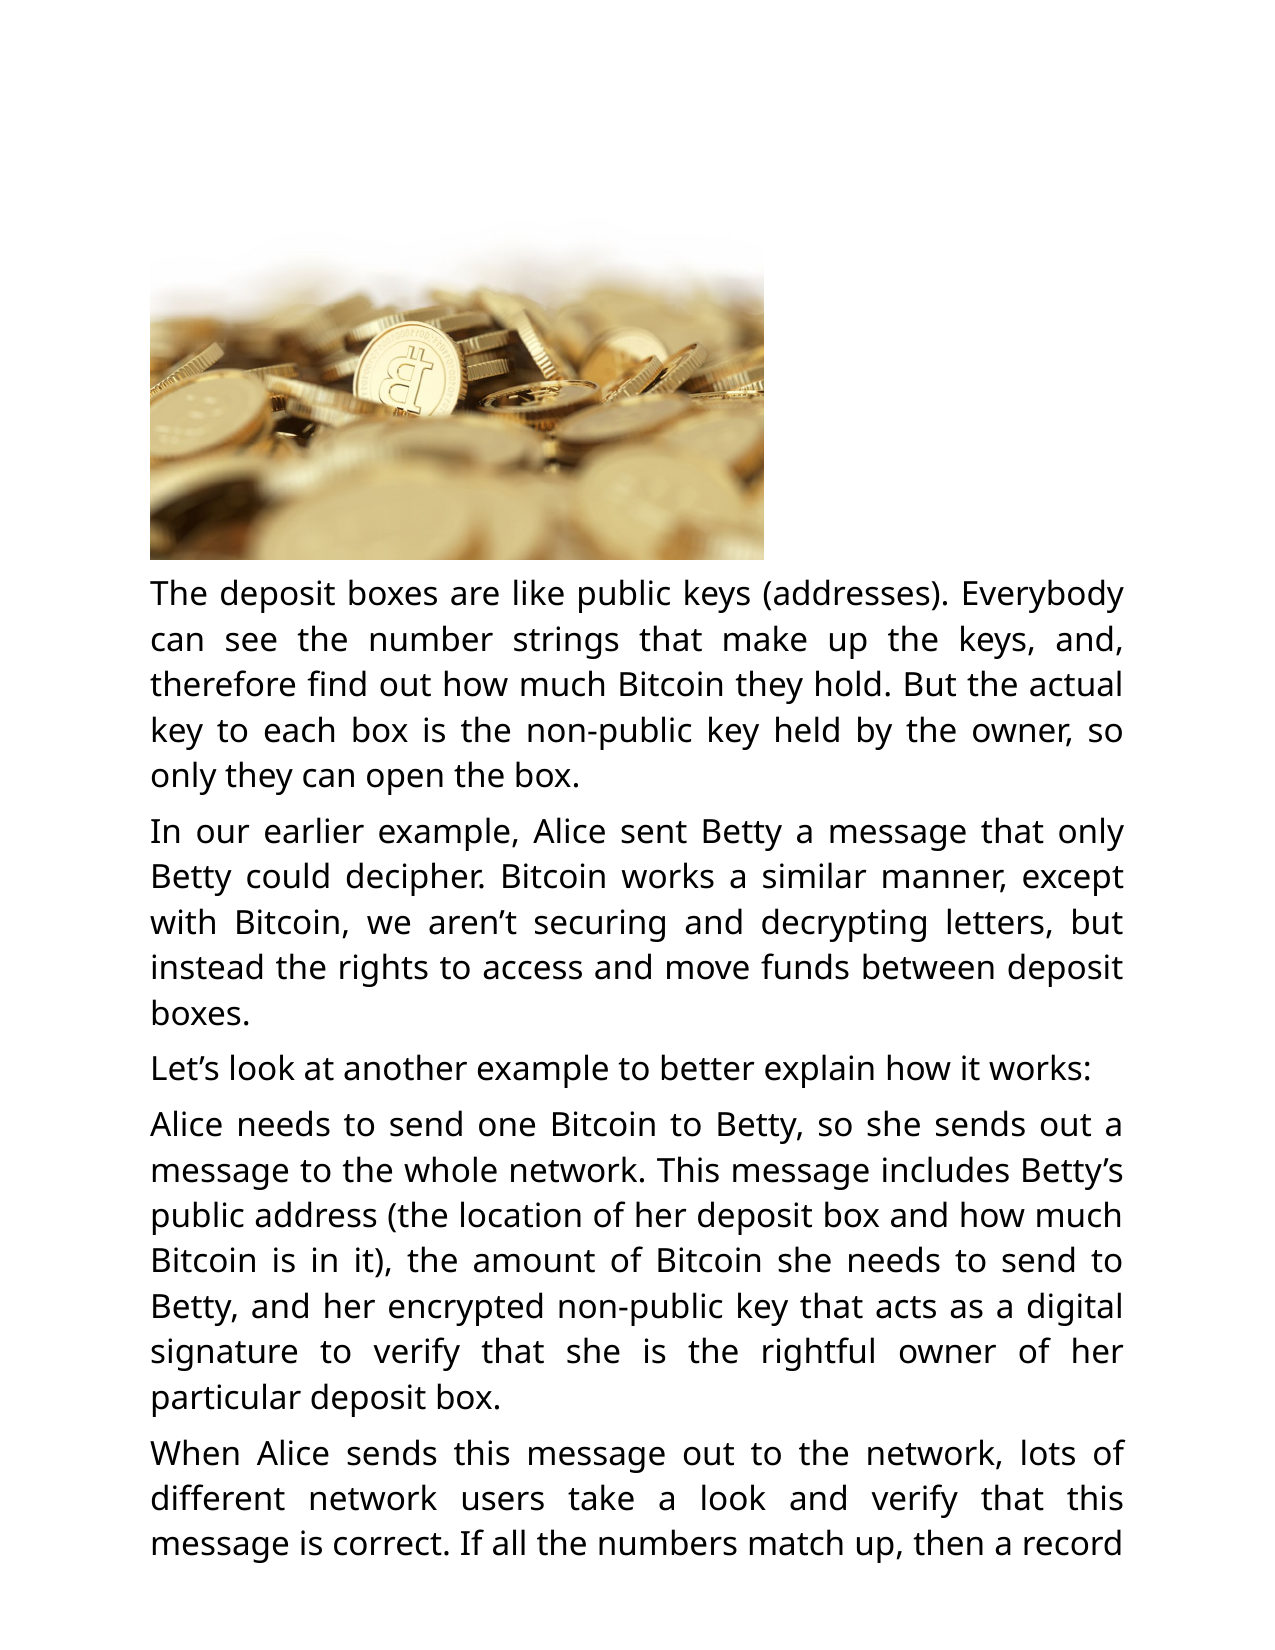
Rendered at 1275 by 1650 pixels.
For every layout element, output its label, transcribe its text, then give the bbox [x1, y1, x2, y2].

text In our earlier example, Alice sent Betty a message that only Betty could decipher. Bitcoin works a similar manner, except with Bitcoin, we aren’t securing and decrypting letters, but instead the rights to access and move funds between deposit boxes. [150, 808, 1125, 1035]
text Alice needs to send one Bitcoin to Betty, so she sends out a message to the whole network. This message includes Betty’s public address (the location of her deposit box and how much Bitcoin is in it), the amount of Bitcoin she needs to send to Betty, and her encrypted non-public key that acts as a digital signature to verify that she is the rightful owner of her particular deposit box. [150, 1101, 1125, 1419]
text The deposit boxes are like public keys (addresses). Everybody can see the number strings that make up the keys, and, therefore find out how much Bitcoin they hold. But the actual key to each box is the non-public key held by the owner, so only they can open the box. [150, 570, 1125, 797]
picture [150, 150, 764, 560]
text When Alice sends this message out to the network, lots of different network users take a look and verify that this message is correct. If all the numbers match up, then a record [150, 1429, 1125, 1566]
text Let’s look at another example to better explain how it works: [150, 1045, 1125, 1091]
